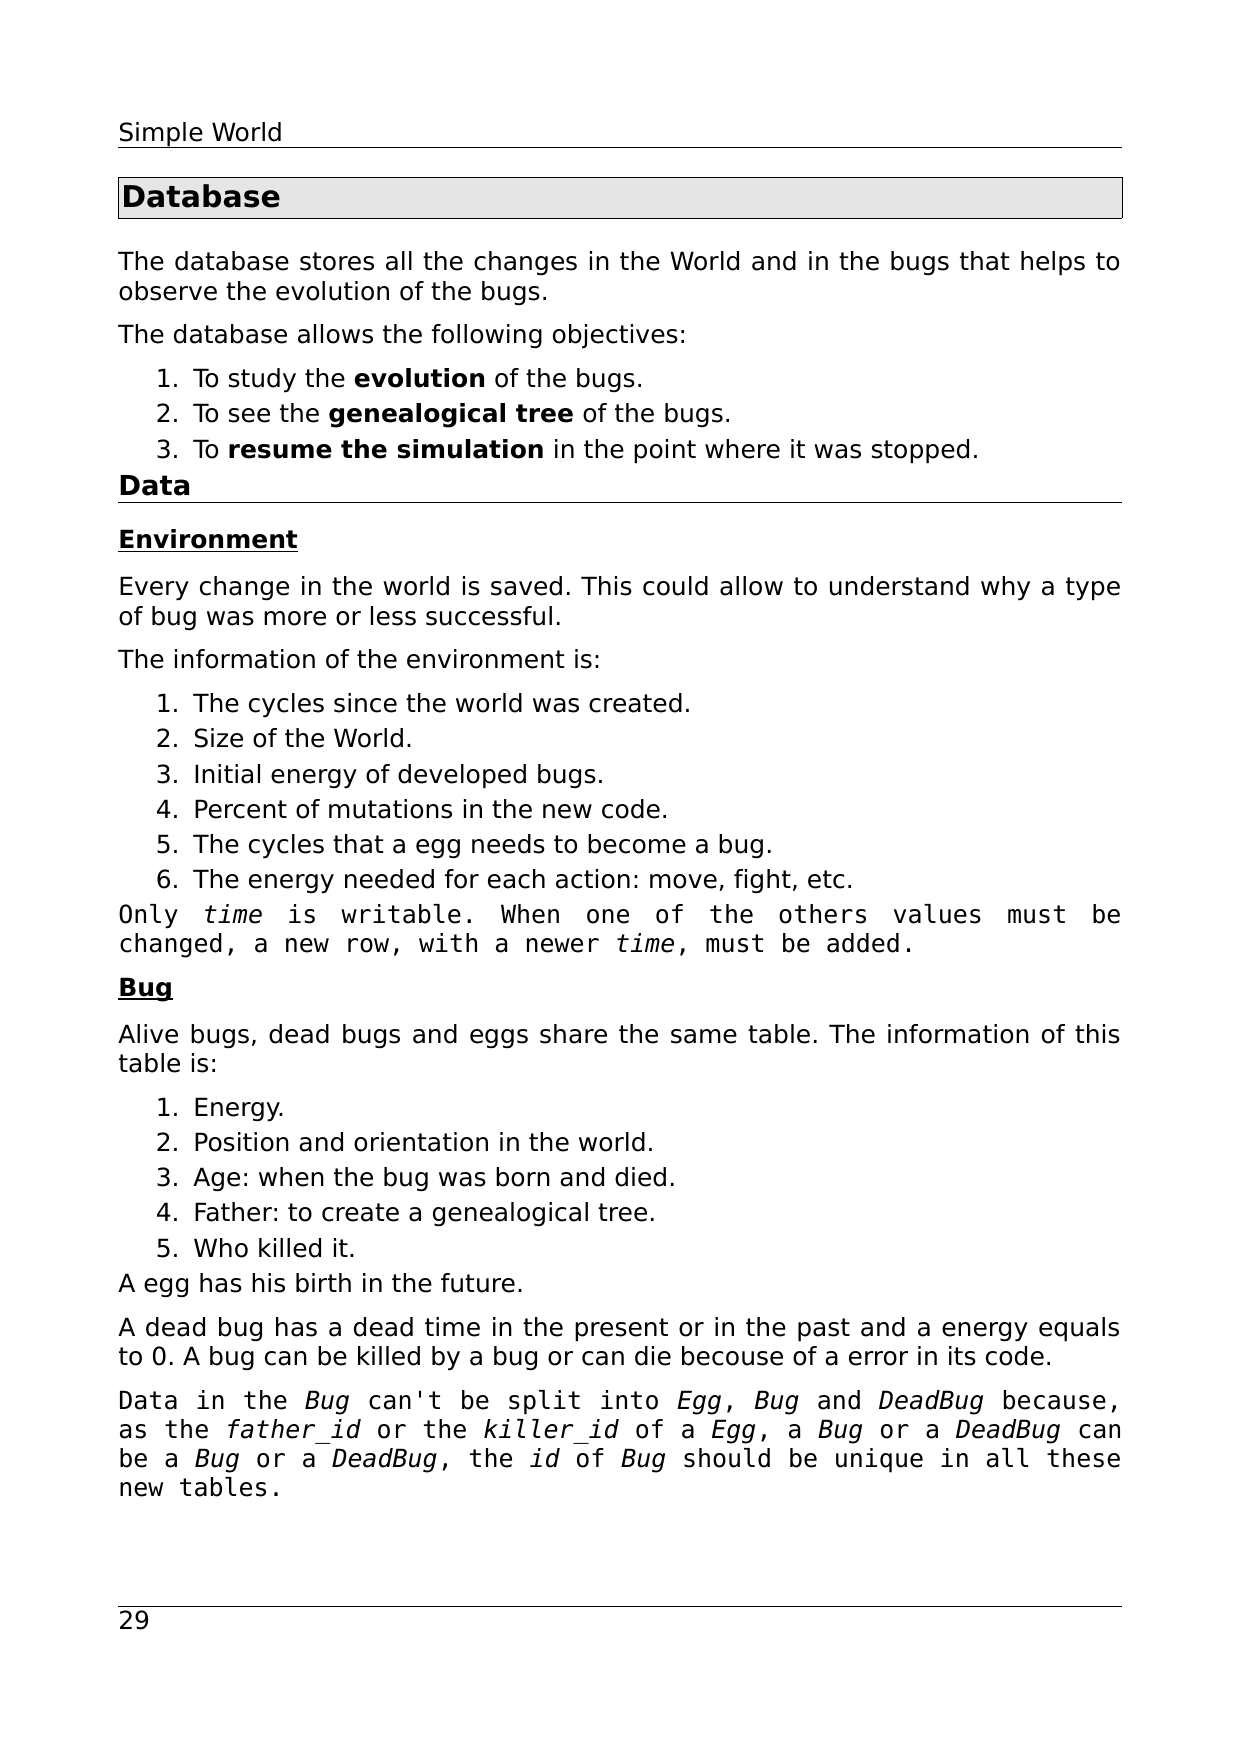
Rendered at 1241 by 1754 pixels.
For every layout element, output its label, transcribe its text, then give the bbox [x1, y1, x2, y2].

list Age: when the bug was born and died. [156, 1163, 1122, 1193]
text Alive bugs, dead bugs and eggs share the same table. The information of this table is: [118, 1020, 1122, 1078]
title Environment [118, 526, 1122, 555]
list To study the evolution of the bugs. [156, 364, 1122, 394]
list To see the genealogical tree of the bugs. [156, 400, 1122, 429]
text The database stores all the changes in the World and in the bugs that helps to observe the evolution of the bugs. [118, 247, 1122, 306]
list The cycles that a egg needs to become a bug. [156, 830, 1122, 859]
text A egg has his birth in the future. [118, 1269, 1122, 1298]
list Who killed it. [156, 1234, 1122, 1263]
list Father: to create a genealogical tree. [156, 1199, 1122, 1228]
text Every change in the world is saved. This could allow to understand why a type of bug was more or less successful. [118, 572, 1122, 631]
list The energy needed for each action: move, fight, etc. [156, 865, 1122, 894]
list Initial energy of developed bugs. [156, 760, 1122, 789]
text Data in the Bug can't be split into Egg, Bug and DeadBug because, as the father_id or the killer_id of a Egg, a Bug or a DeadBug can be a Bug or a DeadBug, the id of Bug should be unique in all these new tables. [118, 1386, 1122, 1503]
title Data [118, 470, 1122, 502]
title Bug [118, 973, 1122, 1002]
list Size of the World. [156, 725, 1122, 754]
text The information of the environment is: [118, 646, 1122, 675]
text The database allows the following objectives: [118, 321, 1122, 350]
list Energy. [156, 1093, 1122, 1122]
text Only time is writable. When one of the others values must be changed, a new row, with a newer time, must be added. [118, 900, 1122, 958]
list Percent of mutations in the new code. [156, 795, 1122, 824]
list To resume the simulation in the point where it was stopped. [156, 435, 1122, 464]
text A dead bug has a dead time in the present or in the past and a energy equals to 0. A bug can be killed by a bug or can die becouse of a error in its code. [118, 1313, 1122, 1371]
list The cycles since the world was created. [156, 689, 1122, 719]
list Position and orientation in the world. [156, 1128, 1122, 1158]
title Database [119, 178, 1122, 218]
